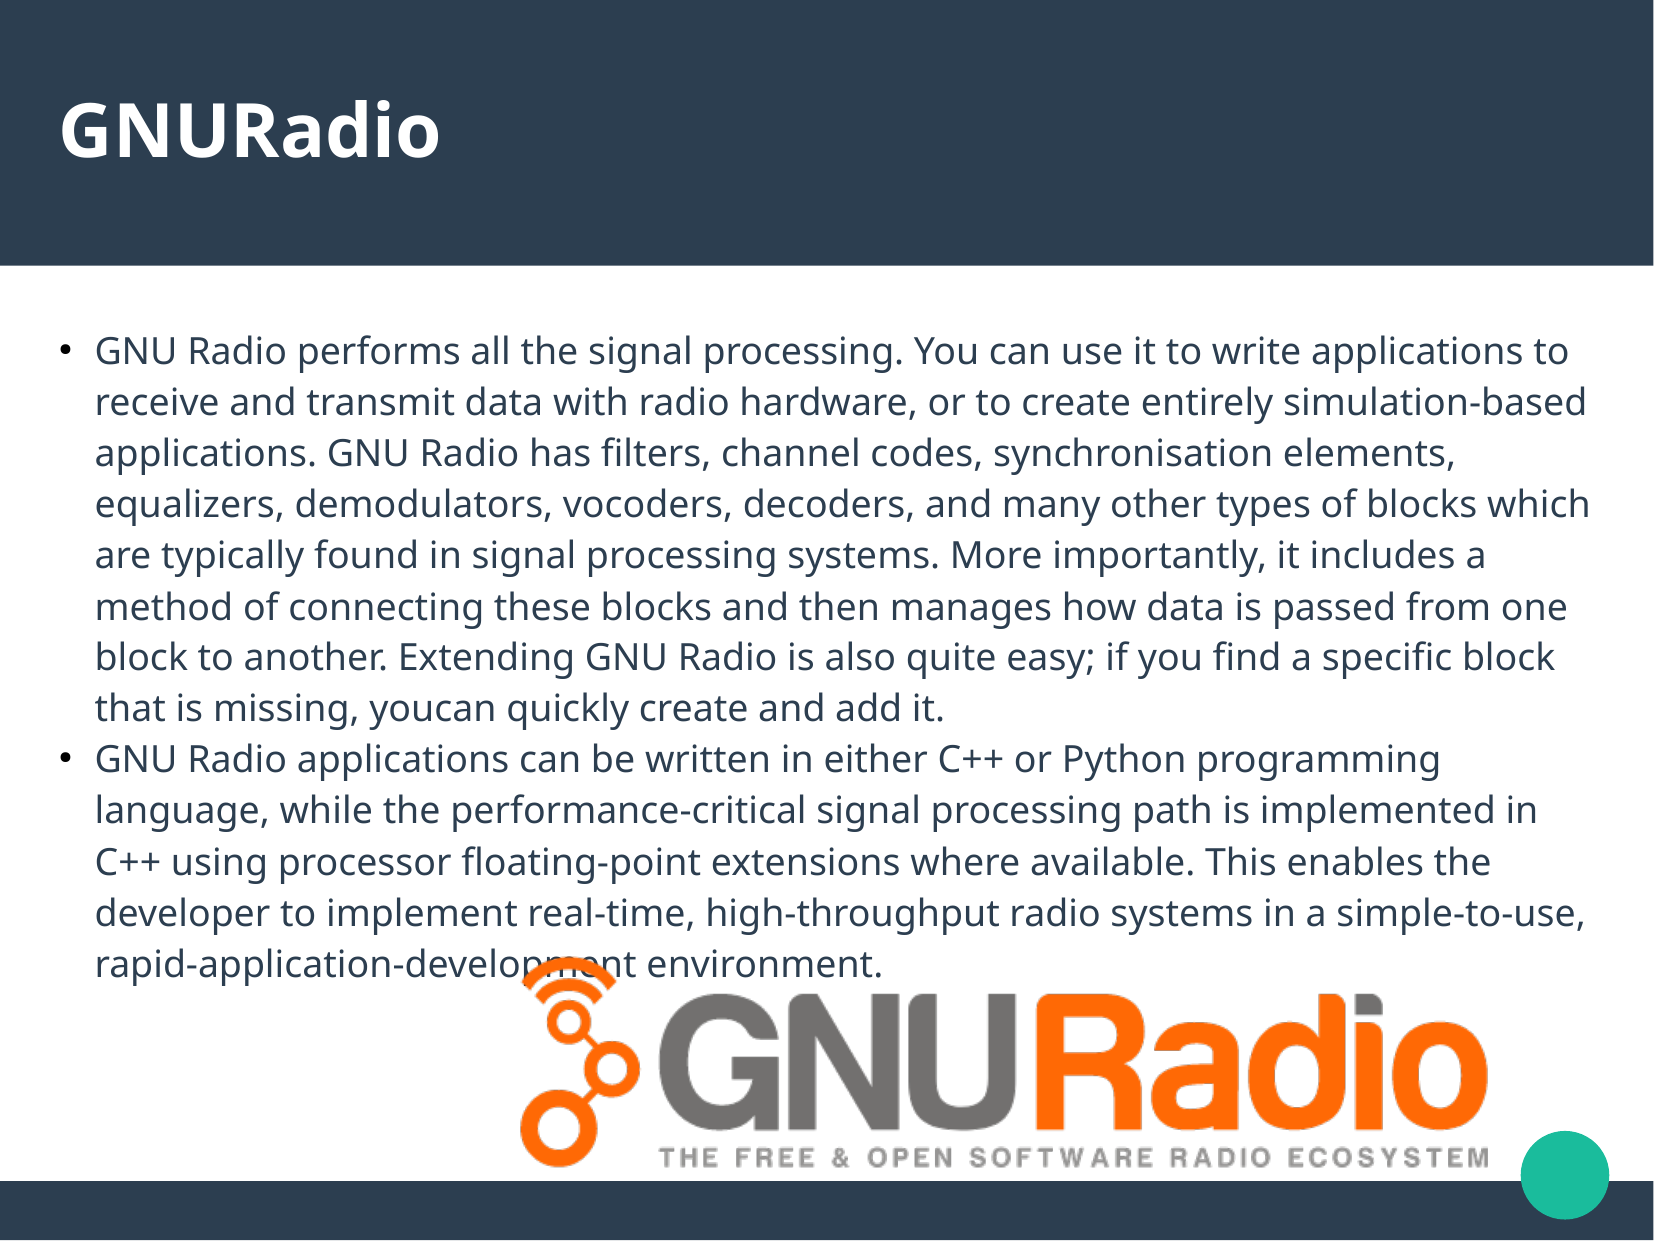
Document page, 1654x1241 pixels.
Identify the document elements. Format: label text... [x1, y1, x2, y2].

title GNURadio [59, 49, 1595, 207]
picture [499, 944, 1516, 1180]
subtitle GNU Radio performs all the signal processing. You can use it to write applications to receive and transmit data with radio hardware, or to create entirely simulation-based applications. GNU Radio has filters, channel codes, synchronisation elements, equalizers, demodulators, vocoders, decoders, and many other types of blocks which are typically found in signal processing systems. More importantly, it includes a method of connecting these blocks and then manages how data is passed from one block to another. Extending GNU Radio is also quite easy; if you find a specific block that is missing, youcan quickly create and add it. GNU Radio applications can be written in either C++ or Python programming language, while the performance-critical signal processing path is implemented in C++ using processor floating-point extensions where available. This enables the developer to implement real-time, high-throughput radio systems in a simple-to-use, rapid-application-development environment. [59, 324, 1595, 1152]
